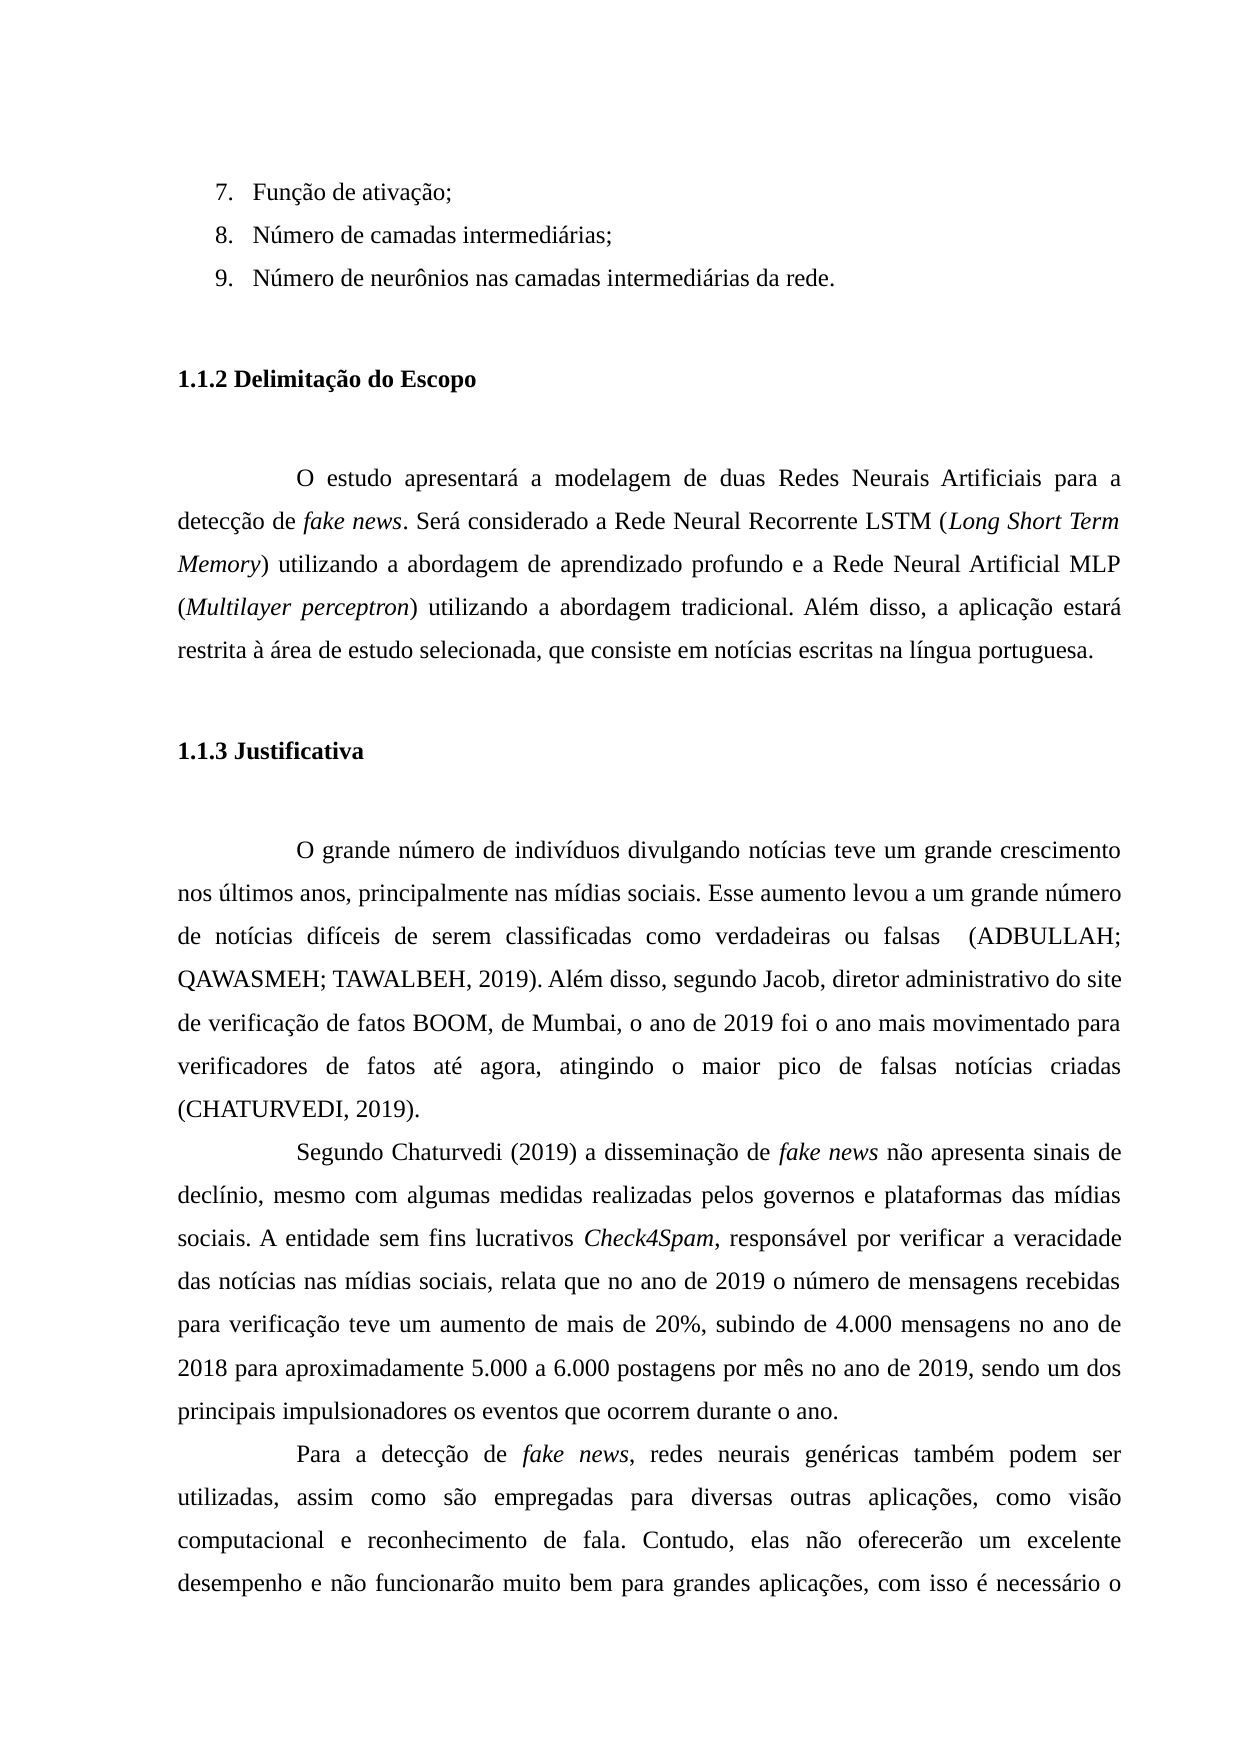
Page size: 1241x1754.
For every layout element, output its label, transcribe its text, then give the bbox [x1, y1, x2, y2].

subtitle 1.1.3 Justificativa [177, 736, 1122, 765]
text Segundo Chaturvedi (2019) a disseminação de fake news não apresenta sinais de declínio, mesmo com algumas medidas realizadas pelos governos e plataformas das mídias sociais. A entidade sem fins lucrativos Check4Spam, responsável por verificar a veracidade das notícias nas mídias sociais, relata que no ano de 2019 o número de mensagens recebidas para verificação teve um aumento de mais de 20%, subindo de 4.000 mensagens no ano de 2018 para aproximadamente 5.000 a 6.000 postagens por mês no ano de 2019, sendo um dos principais impulsionadores os eventos que ocorrem durante o ano. [177, 1137, 1122, 1424]
list Número de camadas intermediárias; [215, 220, 1122, 249]
list Número de neurônios nas camadas intermediárias da rede. [215, 263, 1122, 292]
text Para a detecção de fake news, redes neurais genéricas também podem ser utilizadas, assim como são empregadas para diversas outras aplicações, como visão computacional e reconhecimento de fala. Contudo, elas não oferecerão um excelente desempenho e não funcionarão muito bem para grandes aplicações, com isso é necessário o [177, 1439, 1122, 1597]
subtitle 1.1.2 Delimitação do Escopo [177, 364, 1122, 393]
list Função de ativação; [215, 177, 1122, 206]
text O grande número de indivíduos divulgando notícias teve um grande crescimento nos últimos anos, principalmente nas mídias sociais. Esse aumento levou a um grande número de notícias difíceis de serem classificadas como verdadeiras ou falsas (ADBULLAH; QAWASMEH; TAWALBEH, 2019). Além disso, segundo Jacob, diretor administrativo do site de verificação de fatos BOOM, de Mumbai, o ano de 2019 foi o ano mais movimentado para verificadores de fatos até agora, atingindo o maior pico de falsas notícias criadas (CHATURVEDI, 2019). [177, 835, 1122, 1123]
text O estudo apresentará a modelagem de duas Redes Neurais Artificiais para a detecção de fake news. Será considerado a Rede Neural Recorrente LSTM (Long Short Term Memory) utilizando a abordagem de aprendizado profundo e a Rede Neural Artificial MLP (Multilayer perceptron) utilizando a abordagem tradicional. Além disso, a aplicação estará restrita à área de estudo selecionada, que consiste em notícias escritas na língua portuguesa. [177, 463, 1122, 664]
